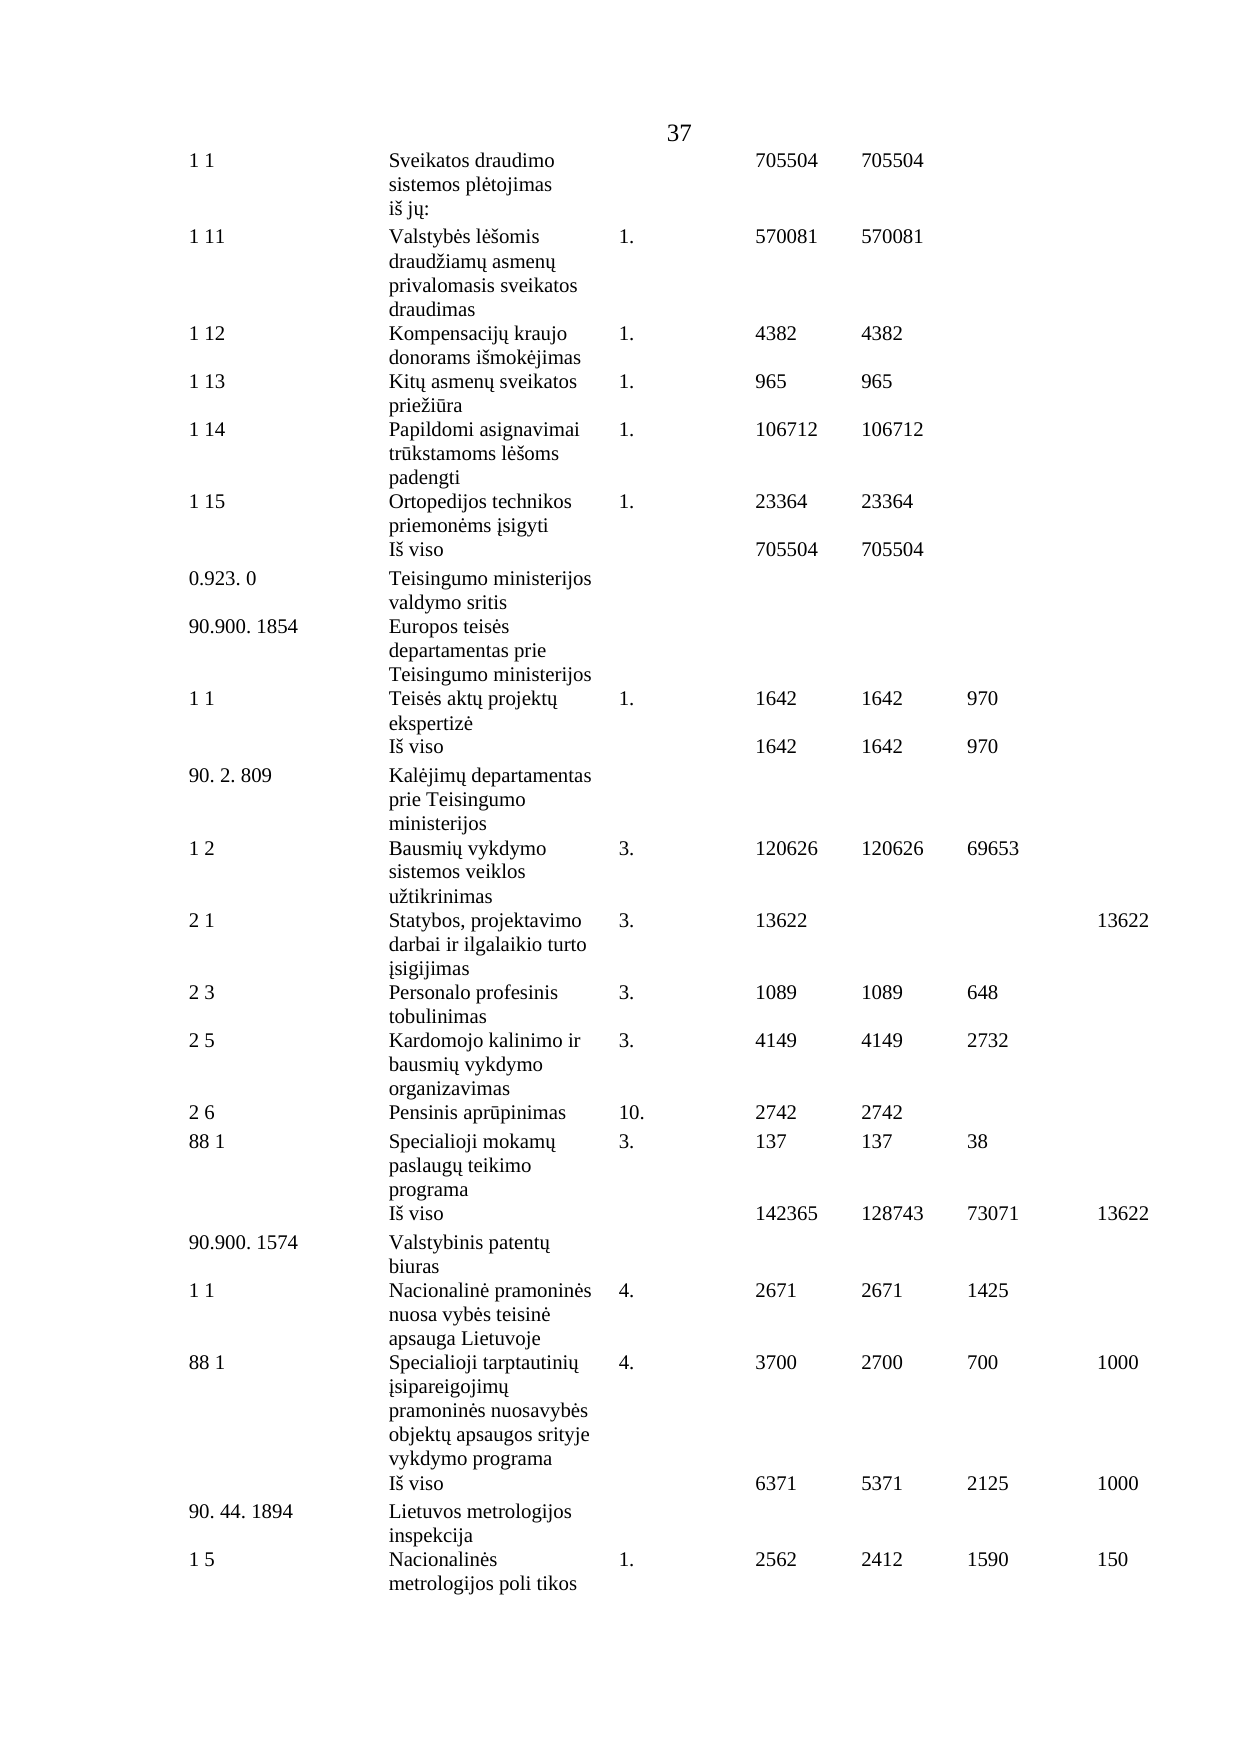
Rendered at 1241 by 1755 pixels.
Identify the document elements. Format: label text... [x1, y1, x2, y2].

table_cell [177, 735, 377, 763]
table_cell [956, 225, 1086, 321]
table_cell [607, 1201, 744, 1230]
table_cell 1 1 [177, 686, 377, 734]
table_cell 4382 [850, 321, 956, 369]
table_cell [956, 417, 1086, 489]
table_cell 5371 [850, 1470, 956, 1499]
table_cell [1086, 225, 1181, 321]
table_cell 1089 [744, 980, 850, 1028]
table_cell 88 1 [177, 1129, 377, 1201]
table_cell [1086, 686, 1181, 734]
table_cell Europos teisės departamentas prie Teisingumo ministerijos [377, 614, 607, 686]
table_cell [956, 321, 1086, 369]
table_cell Kalėjimų departamentas prie Teisingumo ministerijos [377, 763, 607, 835]
table_cell 1 15 [177, 489, 377, 537]
table_cell Ortopedijos technikos priemonėms įsigyti [377, 489, 607, 537]
table_cell 90.900. 1854 [177, 614, 377, 686]
table_cell 2671 [850, 1278, 956, 1350]
table_cell [1086, 1100, 1181, 1129]
table_cell [607, 614, 744, 686]
table_cell 128743 [850, 1201, 956, 1230]
table_cell Kitų asmenų sveikatos priežiūra [377, 369, 607, 417]
table_cell 4. [607, 1350, 744, 1470]
table_cell Kompensacijų kraujo donorams išmokėjimas [377, 321, 607, 369]
table_cell 23364 [850, 489, 956, 537]
table_cell [956, 614, 1086, 686]
table_cell [956, 196, 1086, 224]
table_cell 120626 [850, 835, 956, 908]
table_cell Iš viso [377, 537, 607, 566]
table_cell 38 [956, 1129, 1086, 1201]
table_cell 1089 [850, 980, 956, 1028]
table_cell 2125 [956, 1470, 1086, 1499]
table_cell [177, 1470, 377, 1499]
table_cell [607, 537, 744, 566]
table_cell 4. [607, 1278, 744, 1350]
table_cell [850, 763, 956, 835]
table_cell [1086, 148, 1181, 196]
table_cell [607, 566, 744, 614]
table_cell [1086, 835, 1181, 908]
table_cell 705504 [850, 148, 956, 196]
table_cell [1086, 417, 1181, 489]
table_cell [1086, 1129, 1181, 1201]
table_cell [850, 566, 956, 614]
table_cell 3. [607, 1129, 744, 1201]
table_cell 90.900. 1574 [177, 1230, 377, 1278]
table_cell [744, 566, 850, 614]
table_cell 142365 [744, 1201, 850, 1230]
table_cell 106712 [744, 417, 850, 489]
table_cell 2 5 [177, 1028, 377, 1100]
table_cell [956, 369, 1086, 417]
table_cell 1 1 [177, 1278, 377, 1350]
table_cell 2671 [744, 1278, 850, 1350]
table_cell 2 3 [177, 980, 377, 1028]
table_cell [1086, 1278, 1181, 1350]
table_cell [850, 908, 956, 980]
table_cell 1000 [1086, 1350, 1181, 1470]
table_cell Sveikatos draudimo sistemos plėtojimas [377, 148, 607, 196]
table_cell 965 [850, 369, 956, 417]
table_cell [1086, 980, 1181, 1028]
table_cell 970 [956, 686, 1086, 734]
table_cell 3. [607, 908, 744, 980]
table_cell [956, 489, 1086, 537]
table_cell 1. [607, 369, 744, 417]
table_cell 150 [1086, 1547, 1181, 1595]
table_cell 137 [850, 1129, 956, 1201]
table_cell iš jų: [377, 196, 607, 224]
table_cell 1642 [744, 735, 850, 763]
table_cell [607, 735, 744, 763]
table_cell 570081 [850, 225, 956, 321]
table_cell 2742 [744, 1100, 850, 1129]
table_cell [744, 614, 850, 686]
table_cell 1642 [850, 735, 956, 763]
table_cell 705504 [744, 537, 850, 566]
table_cell 1. [607, 225, 744, 321]
table_cell [1086, 1230, 1181, 1278]
table_cell [607, 1499, 744, 1547]
table_cell 6371 [744, 1470, 850, 1499]
table_cell [850, 196, 956, 224]
table_cell [1086, 196, 1181, 224]
table_cell [956, 1100, 1086, 1129]
table_cell 648 [956, 980, 1086, 1028]
table_cell 1590 [956, 1547, 1086, 1595]
table_cell Bausmių vykdymo sistemos veiklos užtikrinimas [377, 835, 607, 908]
table_cell Kardomojo kalinimo ir bausmių vykdymo organizavimas [377, 1028, 607, 1100]
table_cell 106712 [850, 417, 956, 489]
table_cell 13622 [1086, 908, 1181, 980]
table_cell [1086, 614, 1181, 686]
table_cell 23364 [744, 489, 850, 537]
table_cell [1086, 1499, 1181, 1547]
table_cell 700 [956, 1350, 1086, 1470]
table_cell 1 12 [177, 321, 377, 369]
table_cell [607, 1470, 744, 1499]
table_cell 1000 [1086, 1470, 1181, 1499]
table_cell [956, 1499, 1086, 1547]
table_cell 0.923. 0 [177, 566, 377, 614]
table_cell [956, 763, 1086, 835]
table_cell Papildomi asignavimai trūkstamoms lėšoms padengti [377, 417, 607, 489]
table_cell [1086, 566, 1181, 614]
table_cell 88 1 [177, 1350, 377, 1470]
table_cell [1086, 537, 1181, 566]
table_cell [1086, 735, 1181, 763]
table_cell 2742 [850, 1100, 956, 1129]
table_cell Valstybės lėšomis draudžiamų asmenų privalomasis sveikatos draudimas [377, 225, 607, 321]
table_cell 1 13 [177, 369, 377, 417]
table_cell 1 2 [177, 835, 377, 908]
table_cell 69653 [956, 835, 1086, 908]
table_cell 3700 [744, 1350, 850, 1470]
table_cell [850, 1499, 956, 1547]
table_cell [1086, 763, 1181, 835]
table_cell Specialioji tarptautinių įsipareigojimų pramoninės nuosavybės objektų apsaugos srityje vykdymo programa [377, 1350, 607, 1470]
table_cell 13622 [744, 908, 850, 980]
table_cell 4382 [744, 321, 850, 369]
table_cell [956, 537, 1086, 566]
table_cell 1 5 [177, 1547, 377, 1595]
table_cell [177, 196, 377, 224]
table_cell 1 1 [177, 148, 377, 196]
table_cell 1. [607, 489, 744, 537]
table_cell 90. 2. 809 [177, 763, 377, 835]
table_cell [850, 1230, 956, 1278]
table_cell Nacionalinės metrologijos poli tikos [377, 1547, 607, 1595]
table_cell 2 1 [177, 908, 377, 980]
table_cell 2732 [956, 1028, 1086, 1100]
table_cell 1. [607, 686, 744, 734]
table_cell Lietuvos metrologijos inspekcija [377, 1499, 607, 1547]
table_cell [850, 614, 956, 686]
table_cell Iš viso [377, 1470, 607, 1499]
table_cell 1642 [850, 686, 956, 734]
table_cell 90. 44. 1894 [177, 1499, 377, 1547]
table_cell [744, 196, 850, 224]
table_cell [1086, 369, 1181, 417]
table_cell Nacionalinė pramoninės nuosa vybės teisinė apsauga Lietuvoje [377, 1278, 607, 1350]
table_cell Pensinis aprūpinimas [377, 1100, 607, 1129]
table_cell 705504 [850, 537, 956, 566]
table_cell 13622 [1086, 1201, 1181, 1230]
table_cell 1. [607, 321, 744, 369]
table_cell [744, 1499, 850, 1547]
table_cell [744, 763, 850, 835]
table_cell [744, 1230, 850, 1278]
table_cell [956, 908, 1086, 980]
table_cell 1. [607, 417, 744, 489]
table_cell [607, 1230, 744, 1278]
table_cell [177, 1201, 377, 1230]
table_cell [607, 763, 744, 835]
table_cell Teisės aktų projektų ekspertizė [377, 686, 607, 734]
table_cell 2562 [744, 1547, 850, 1595]
table_cell 2700 [850, 1350, 956, 1470]
table_cell 1425 [956, 1278, 1086, 1350]
table_cell 120626 [744, 835, 850, 908]
table_cell [1086, 489, 1181, 537]
table_cell [956, 1230, 1086, 1278]
table_cell [956, 148, 1086, 196]
table_cell 4149 [850, 1028, 956, 1100]
table_cell Statybos, projektavimo darbai ir ilgalaikio turto įsigijimas [377, 908, 607, 980]
table_cell Valstybinis patentų biuras [377, 1230, 607, 1278]
table_cell [956, 566, 1086, 614]
table_cell 1642 [744, 686, 850, 734]
table_cell [1086, 321, 1181, 369]
table_cell 3. [607, 980, 744, 1028]
table_cell 570081 [744, 225, 850, 321]
table_cell 3. [607, 835, 744, 908]
table_cell 10. [607, 1100, 744, 1129]
table_cell Personalo profesinis tobulinimas [377, 980, 607, 1028]
table_cell 1 11 [177, 225, 377, 321]
table_cell 2 6 [177, 1100, 377, 1129]
table_cell [177, 537, 377, 566]
table_cell 4149 [744, 1028, 850, 1100]
table_cell Teisingumo ministerijos valdymo sritis [377, 566, 607, 614]
table_cell 1. [607, 1547, 744, 1595]
table_cell 73071 [956, 1201, 1086, 1230]
table_cell Specialioji mokamų paslaugų teikimo programa [377, 1129, 607, 1201]
table_cell 965 [744, 369, 850, 417]
table_cell Iš viso [377, 735, 607, 763]
table_cell 970 [956, 735, 1086, 763]
table_cell [1086, 1028, 1181, 1100]
table_cell 705504 [744, 148, 850, 196]
table_cell 1 14 [177, 417, 377, 489]
table_cell 137 [744, 1129, 850, 1201]
table_cell Iš viso [377, 1201, 607, 1230]
table_cell 2412 [850, 1547, 956, 1595]
table_cell 3. [607, 1028, 744, 1100]
table_cell [607, 148, 744, 196]
table_cell [607, 196, 744, 224]
